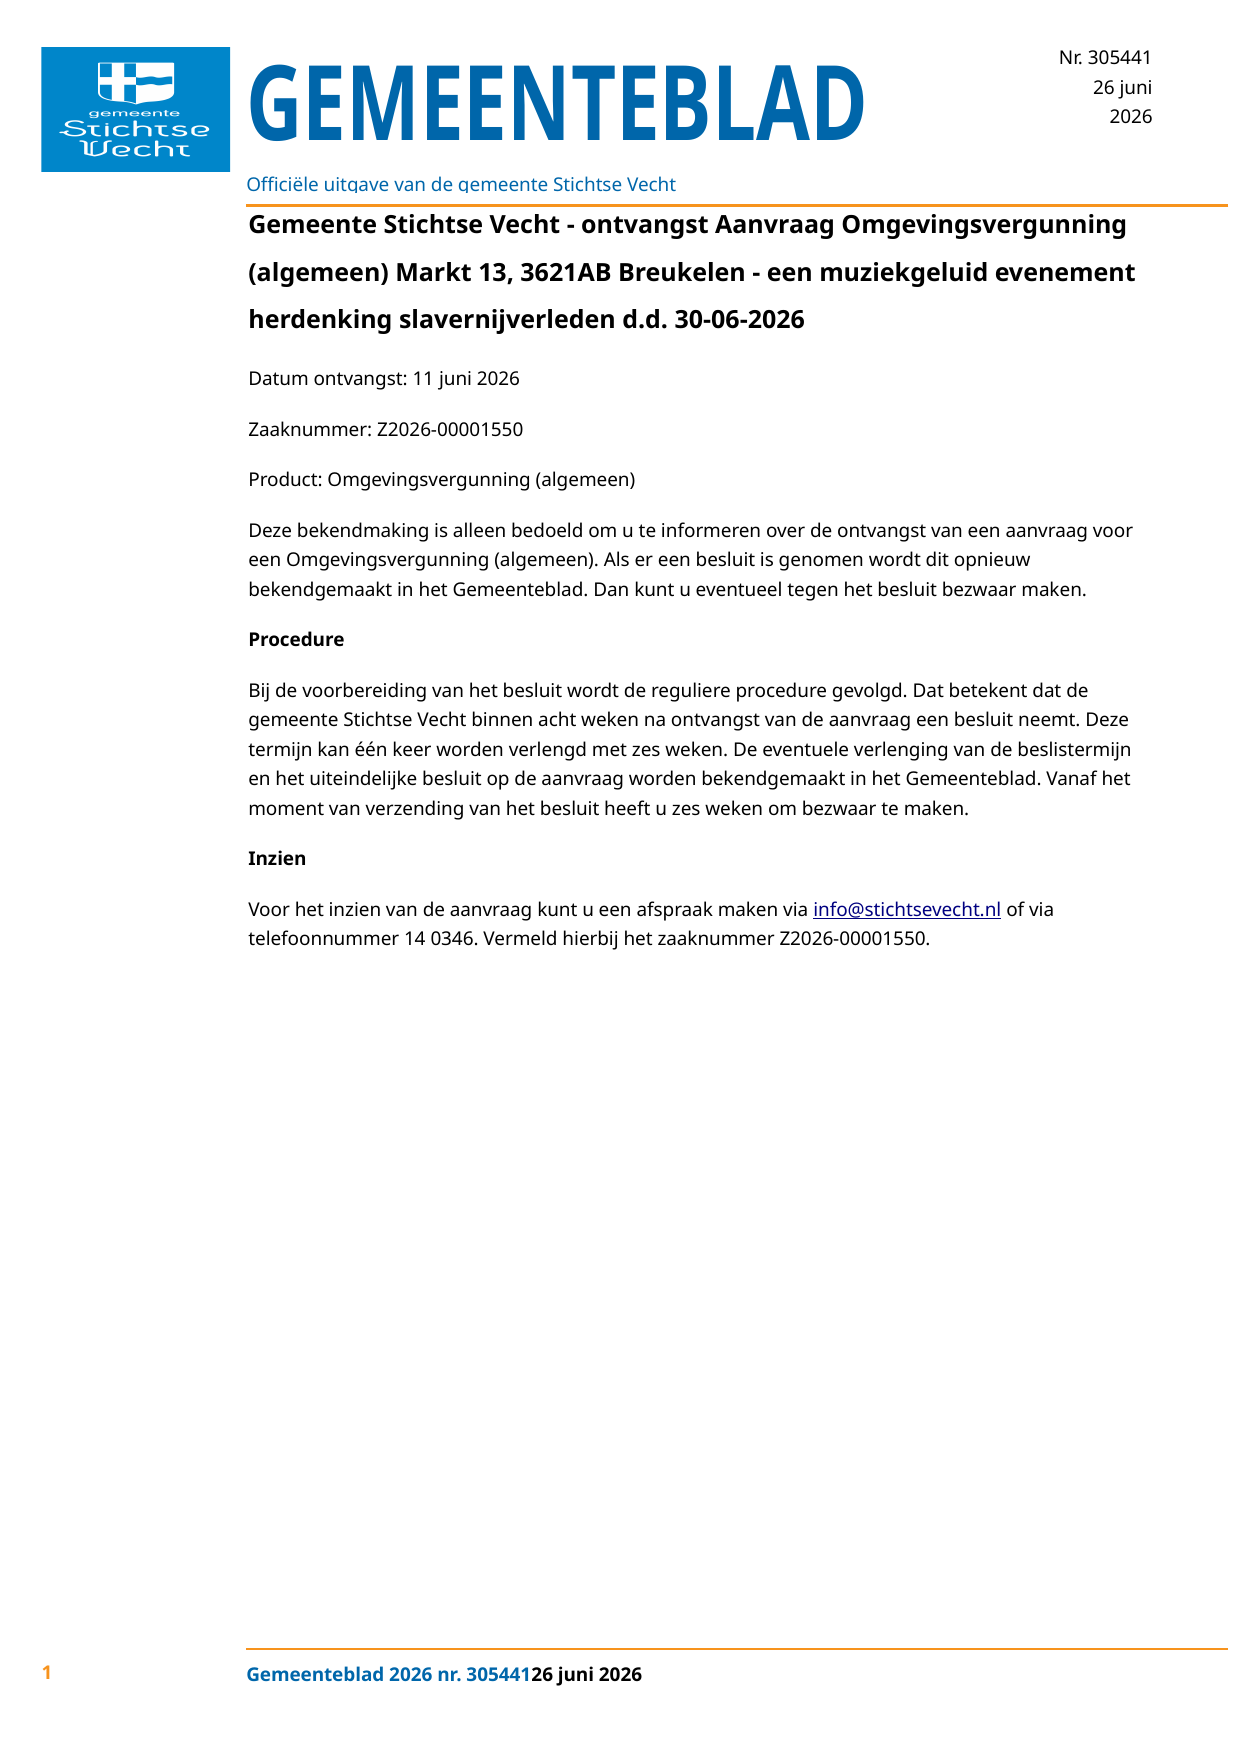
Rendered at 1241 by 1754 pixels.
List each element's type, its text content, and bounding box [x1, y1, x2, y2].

picture [137, 63, 174, 103]
text Datum ontvangst: 11 juni 2026 [248, 366, 1152, 391]
text Deze bekendmaking is alleen bedoeld om u te informeren over de ontvangst van een aanvraag voor een Omgevingsvergunning (algemeen). Als er een besluit is genomen wordt dit opnieuw bekendgemaakt in het Gemeenteblad. Dan kunt u eventueel tegen het besluit bezwaar maken. [248, 517, 1152, 602]
text Zaaknummer: Z2026-00001550 [248, 416, 1152, 442]
text Gemeente Stichtse Vecht - ontvangst Aanvraag Omgevingsvergunning (algemeen) Markt 13, 3621AB Breukelen - een muziekgeluid evenement herdenking slavernijverleden d.d. 30-06-2026 [248, 207, 1152, 336]
text Product: Omgevingsvergunning (algemeen) [248, 466, 1152, 492]
text Voor het inzien van de aanvraag kunt u een afspraak maken via info@stichtsevecht.nl of via telefoonnummer 14 0346. Vermeld hierbij het zaaknummer Z2026-00001550. [248, 896, 1152, 951]
text Inzien [248, 846, 1152, 871]
picture [99, 63, 135, 101]
text Bij de voorbereiding van het besluit wordt de reguliere procedure gevolgd. Dat betekent dat de gemeente Stichtse Vecht binnen acht weken na ontvangst van de aanvraag een besluit neemt. Deze termijn kan één keer worden verlengd met zes weken. De eventuele verlenging van de beslistermijn en het uiteindelijke besluit op de aanvraag worden bekendgemaakt in het Gemeenteblad. Vanaf het moment van verzending van het besluit heeft u zes weken om bezwaar te maken. [248, 677, 1152, 821]
text Procedure [248, 626, 1152, 652]
